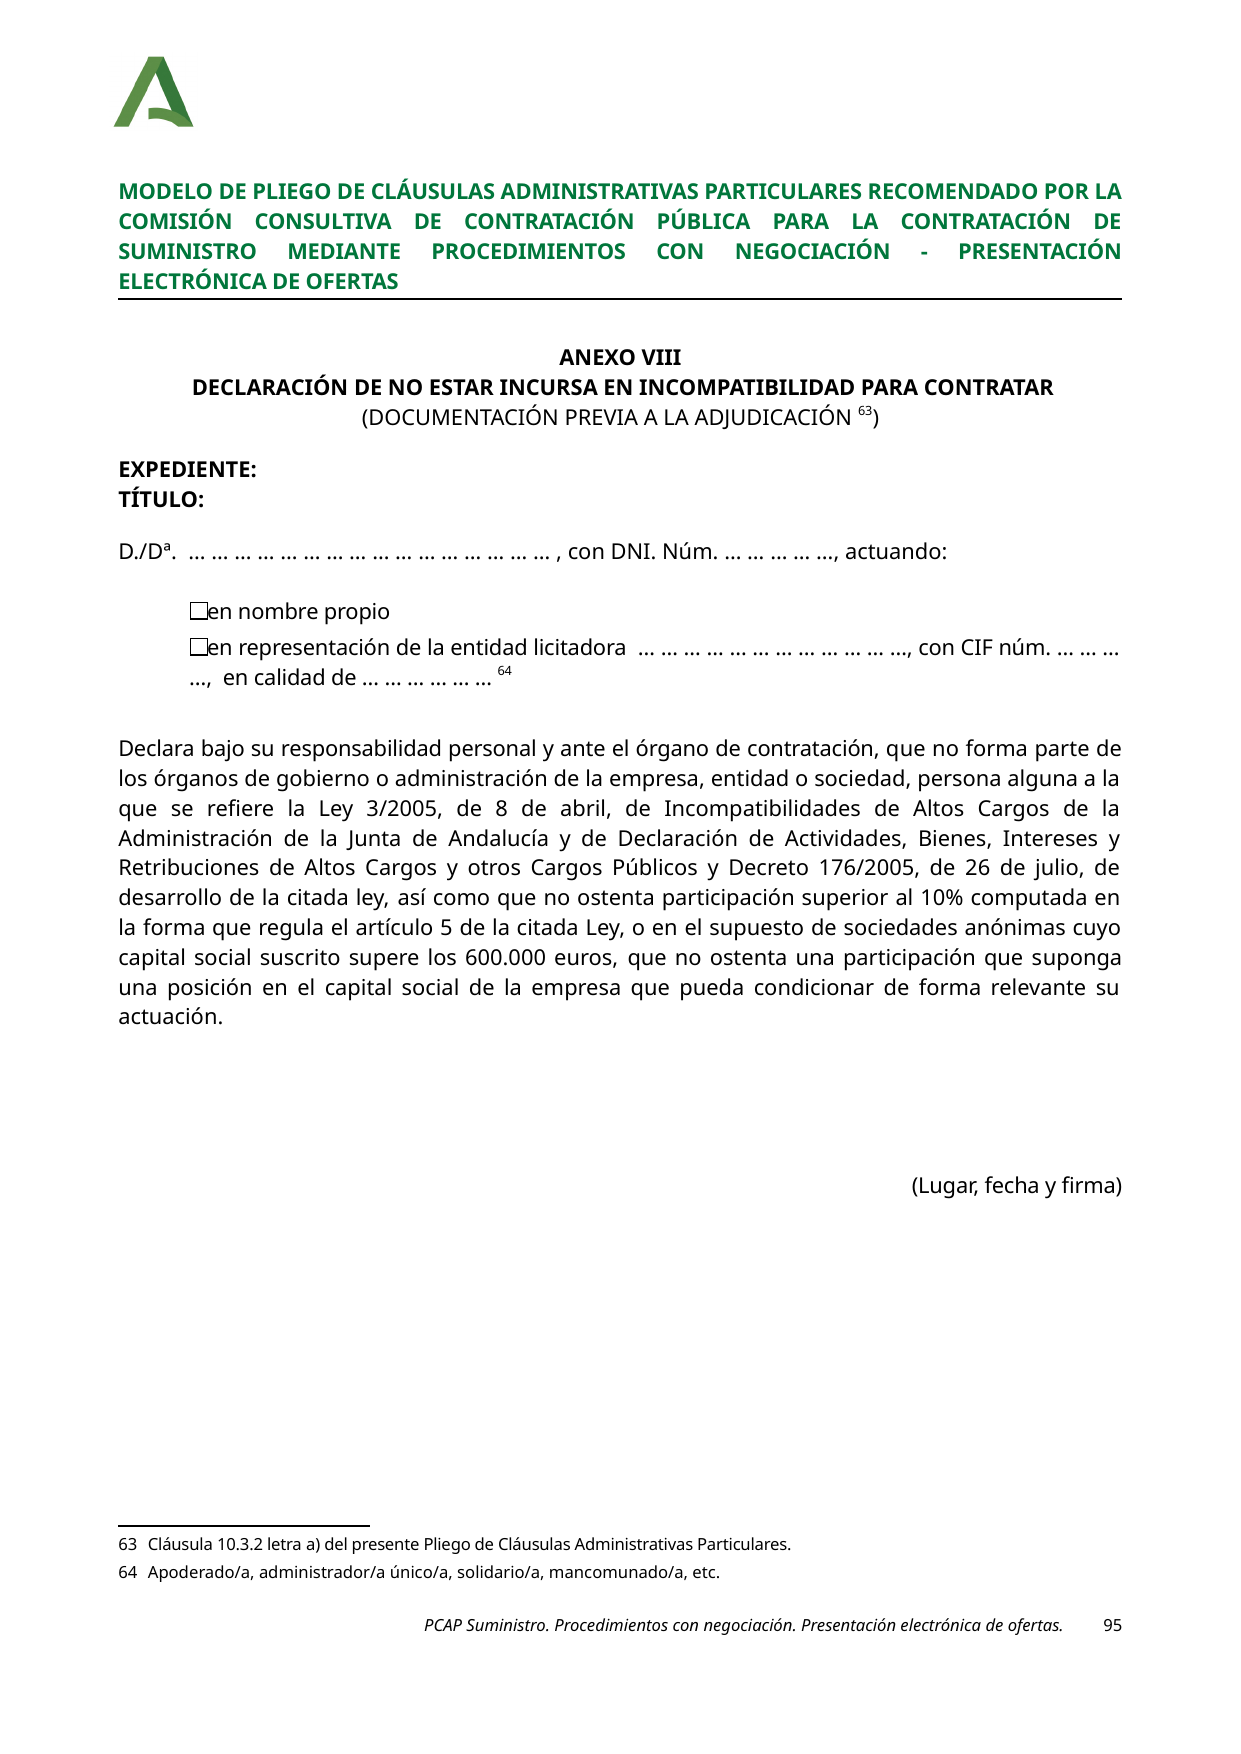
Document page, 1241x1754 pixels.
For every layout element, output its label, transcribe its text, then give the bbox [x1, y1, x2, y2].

picture [109, 52, 198, 131]
text Cláusula 10.3.2 letra a) del presente Pliego de Cláusulas Administrativas Particulares. [118, 1532, 1122, 1555]
text Declara bajo su responsabilidad personal y ante el órgano de contratación, que no forma parte de los órganos de gobierno o administración de la empresa, entidad o sociedad, persona alguna a la que se refiere la Ley 3/2005, de 8 de abril, de Incompatibilidades de Altos Cargos de la Administración de la Junta de Andalucía y de Declaración de Actividades, Bienes, Intereses y Retribuciones de Altos Cargos y otros Cargos Públicos y Decreto 176/2005, de 26 de julio, de desarrollo de la citada ley, así como que no ostenta participación superior al 10% computada en la forma que regula el artículo 5 de la citada Ley, o en el supuesto de sociedades anónimas cuyo capital social suscrito supere los 600.000 euros, que no ostenta una participación que suponga una posición en el capital social de la empresa que pueda condicionar de forma relevante su actuación. [118, 733, 1122, 1031]
text ANEXO VIII [118, 342, 1122, 372]
text (DOCUMENTACIÓN PREVIA A LA ADJUDICACIÓN ) [118, 402, 1122, 431]
text Apoderado/a, administrador/a único/a, solidario/a, mancomunado/a, etc. [118, 1561, 1122, 1584]
text (Lugar, fecha y firma) [118, 1171, 1122, 1200]
text D./Dª. … … … … … … … … … … … … … … … … , con DNI. Núm. … … … … …, actuando: [118, 536, 1122, 566]
text en nombre propio [189, 596, 1122, 626]
text EXPEDIENTE: [118, 454, 1122, 484]
text MODELO DE PLIEGO DE CLÁUSULAS ADMINISTRATIVAS PARTICULARES RECOMENDADO POR LA COMISIÓN CONSULTIVA DE CONTRATACIÓN PÚBLICA PARA LA CONTRATACIÓN DE SUMINISTRO MEDIANTE PROCEDIMIENTOS CON NEGOCIACIÓN - PRESENTACIÓN ELECTRÓNICA DE OFERTAS [118, 176, 1122, 298]
text TÍTULO: [118, 484, 1122, 514]
text en representación de la entidad licitadora … … … … … … … … … … … …, con CIF núm. … … … …, en calidad de … … … … … … [189, 632, 1122, 691]
text DECLARACIÓN DE NO ESTAR INCURSA EN INCOMPATIBILIDAD PARA CONTRATAR [118, 372, 1122, 402]
